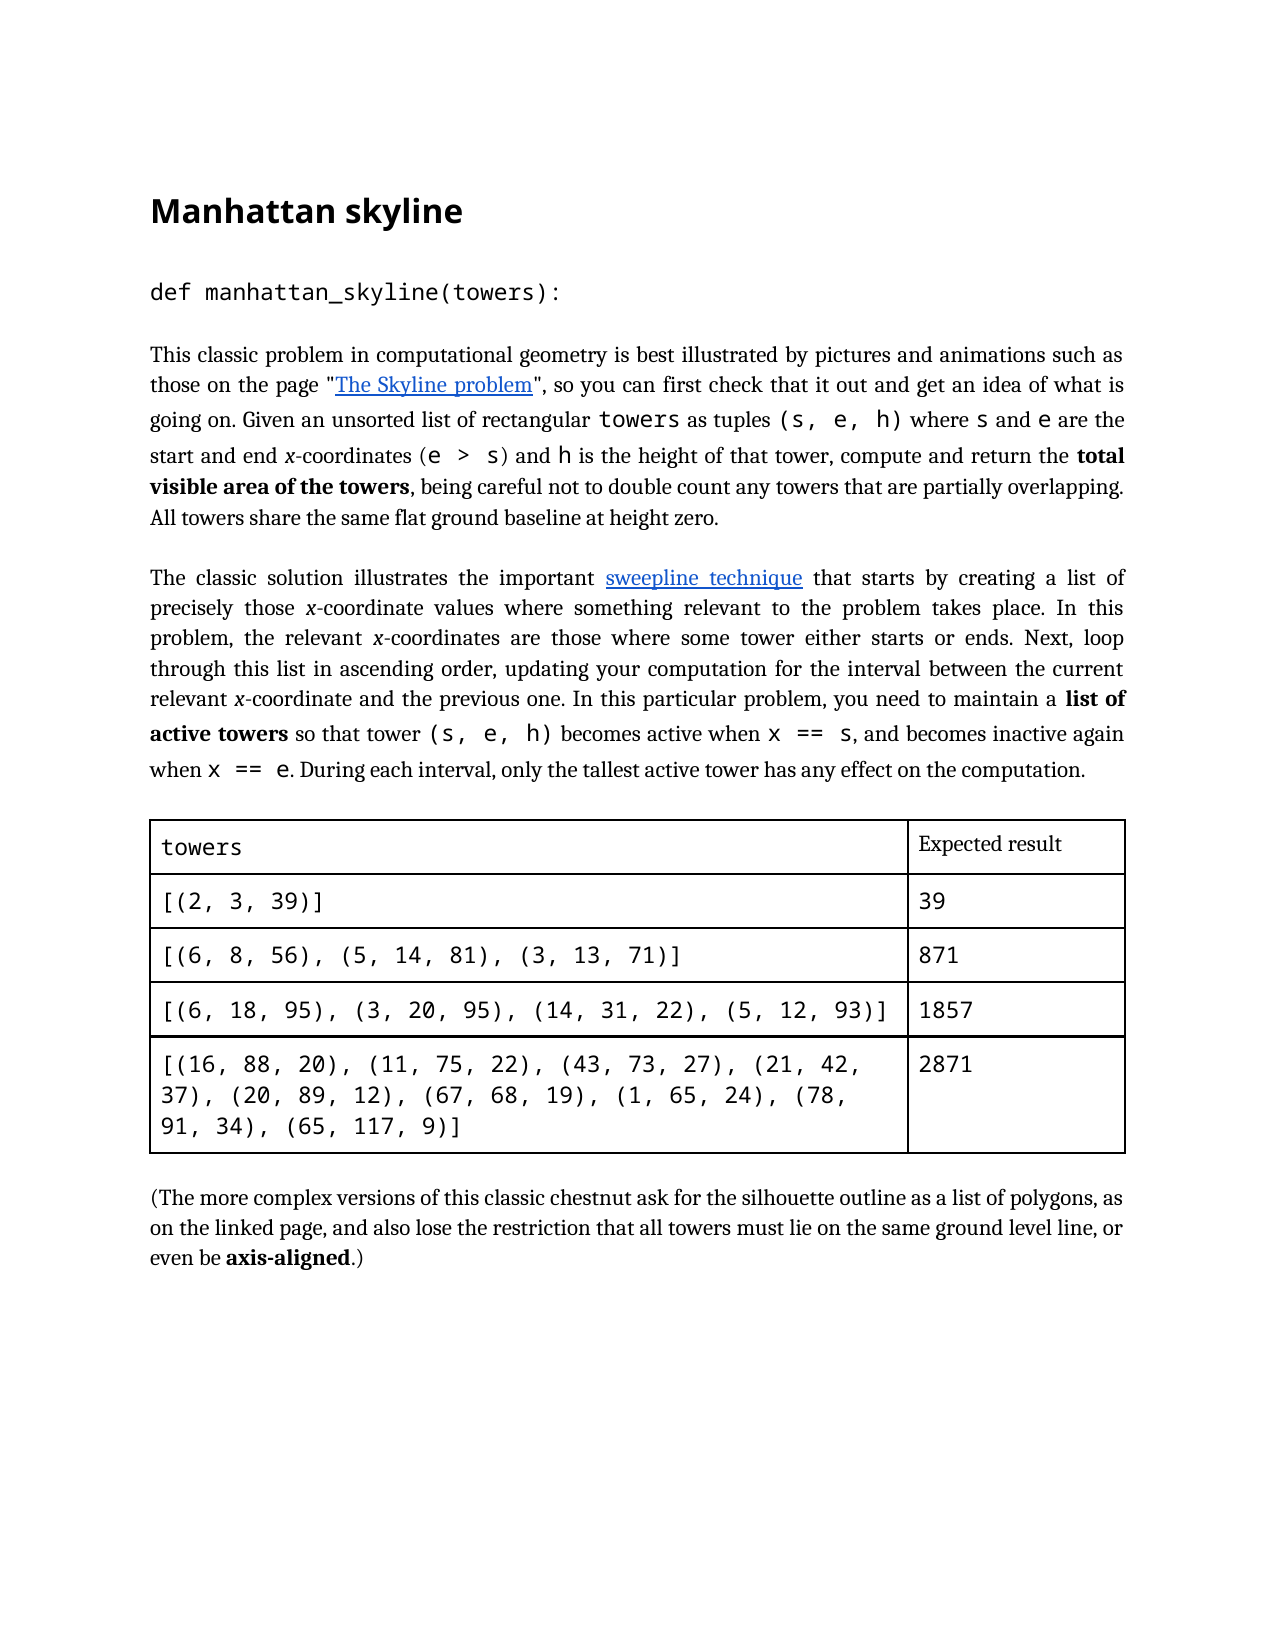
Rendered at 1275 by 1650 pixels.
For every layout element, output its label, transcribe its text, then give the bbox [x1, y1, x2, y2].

text The classic solution illustrates the important sweepline technique that starts by creating a list of precisely those x-coordinate values where something relevant to the problem takes place. In this problem, the relevant x-coordinates are those where some tower either starts or ends. Next, loop through this list in ascending order, updating your computation for the interval between the current relevant x-coordinate and the previous one. In this particular problem, you need to maintain a list of active towers so that tower (s, e, h) becomes active when x == s, and becomes inactive again when x == e. During each interval, only the tallest active tower has any effect on the computation. [150, 565, 1125, 784]
table_cell [(6, 8, 56), (5, 14, 81), (3, 13, 71)] [151, 929, 907, 981]
table_header Expected result [909, 821, 1124, 873]
subtitle Manhattan skyline [150, 187, 1125, 233]
table_header towers [151, 821, 907, 873]
table_cell 871 [909, 929, 1124, 981]
text This classic problem in computational geometry is best illustrated by pictures and animations such as those on the page "The Skyline problem", so you can first check that it out and get an idea of what is going on. Given an unsorted list of rectangular towers as tuples (s, e, h) where s and e are the start and end x-coordinates (e > s) and h is the height of that tower, compute and return the total visible area of the towers, being careful not to double count any towers that are partially overlapping. All towers share the same flat ground baseline at height zero. [150, 342, 1125, 531]
text def manhattan_skyline(towers): [150, 276, 1125, 307]
table_cell [(16, 88, 20), (11, 75, 22), (43, 73, 27), (21, 42, 37), (20, 89, 12), (67, 68, 19), (1, 65, 24), (78, 91, 34), (65, 117, 9)] [151, 1038, 907, 1152]
table_cell 1857 [909, 983, 1124, 1035]
text (The more complex versions of this classic chestnut ask for the silhouette outline as a list of polygons, as on the linked page, and also lose the restriction that all towers must lie on the same ground level line, or even be axis-aligned.) [150, 1184, 1125, 1271]
table_cell [(2, 3, 39)] [151, 875, 907, 927]
table_cell 2871 [909, 1038, 1124, 1152]
table_cell 39 [909, 875, 1124, 927]
table_cell [(6, 18, 95), (3, 20, 95), (14, 31, 22), (5, 12, 93)] [151, 983, 907, 1035]
